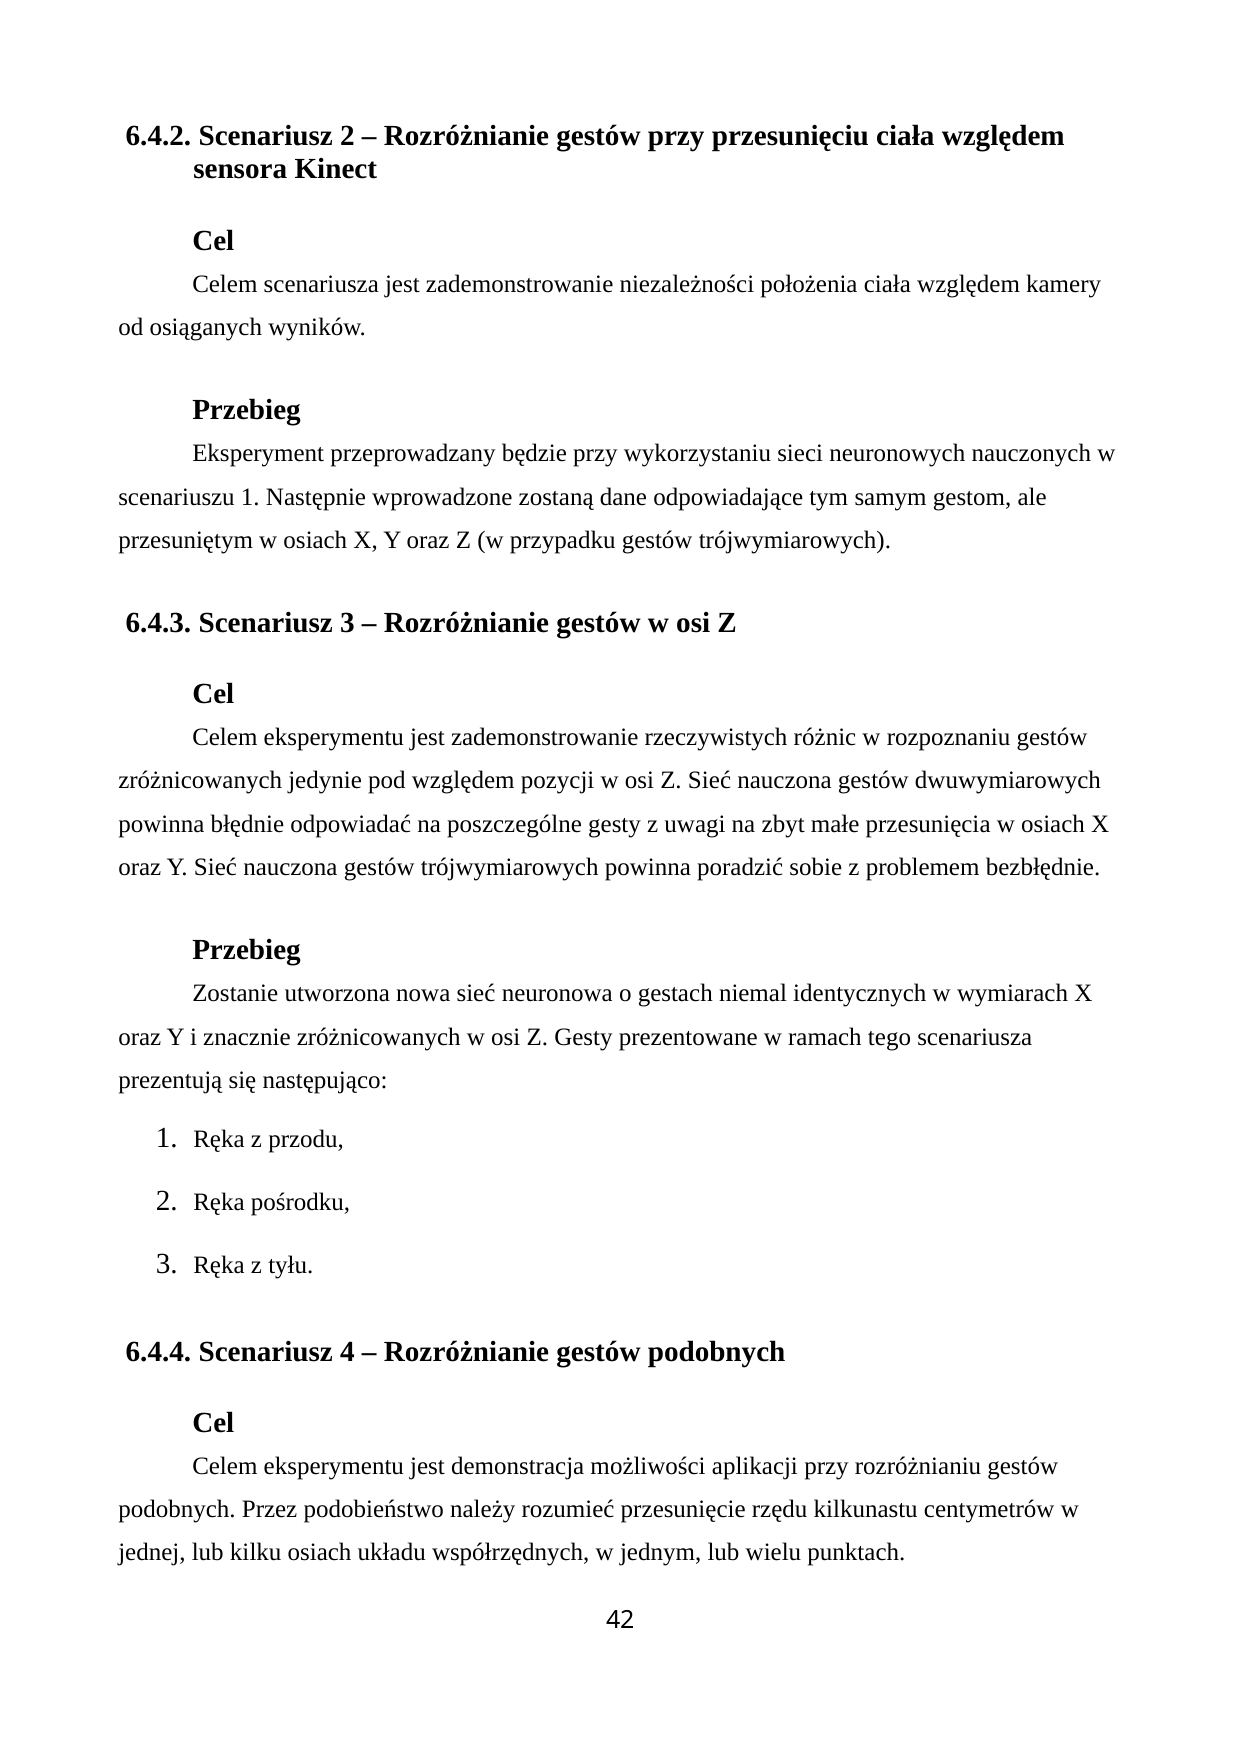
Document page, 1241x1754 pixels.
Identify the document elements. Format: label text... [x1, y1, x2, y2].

text Celem eksperymentu jest demonstracja możliwości aplikacji przy rozróżnianiu gestów podobnych. Przez podobieństwo należy rozumieć przesunięcie rzędu kilkunastu centymetrów w jednej, lub kilku osiach układu współrzędnych, w jednym, lub wielu punktach. [118, 1451, 1122, 1566]
text Zostanie utworzona nowa sieć neuronowa o gestach niemal identycznych w wymiarach X oraz Y i znacznie zróżnicowanych w osi Z. Gesty prezentowane w ramach tego scenariusza prezentują się następująco: [118, 978, 1122, 1093]
text Cel [118, 676, 1122, 710]
text Cel [118, 223, 1122, 256]
text Celem eksperymentu jest zademonstrowanie rzeczywistych różnic w rozpoznaniu gestów zróżnicowanych jedynie pod względem pozycji w osi Z. Sieć nauczona gestów dwuwymiarowych powinna błędnie odpowiadać na poszczególne gesty z uwagi na zbyt małe przesunięcia w osiach X oraz Y. Sieć nauczona gestów trójwymiarowych powinna poradzić sobie z problemem bezbłędnie. [118, 722, 1122, 881]
list Ręka pośrodku, [156, 1183, 1122, 1217]
text Cel [118, 1405, 1122, 1438]
subtitle Scenariusz 3 – Rozróżnianie gestów w osi Z [118, 605, 1122, 639]
text Eksperyment przeprowadzany będzie przy wykorzystaniu sieci neuronowych nauczonych w scenariuszu 1. Następnie wprowadzone zostaną dane odpowiadające tym samym gestom, ale przesuniętym w osiach X, Y oraz Z (w przypadku gestów trójwymiarowych). [118, 438, 1122, 553]
list Ręka z przodu, [156, 1120, 1122, 1154]
text Celem scenariusza jest zademonstrowanie niezależności położenia ciała względem kamery od osiąganych wyników. [118, 269, 1122, 341]
text Przebieg [118, 392, 1122, 426]
subtitle Scenariusz 2 – Rozróżnianie gestów przy przesunięciu ciała względem sensora Kinect [118, 118, 1122, 185]
list Ręka z tyłu. [156, 1246, 1122, 1279]
subtitle Scenariusz 4 – Rozróżnianie gestów podobnych [118, 1334, 1122, 1367]
text Przebieg [118, 932, 1122, 966]
